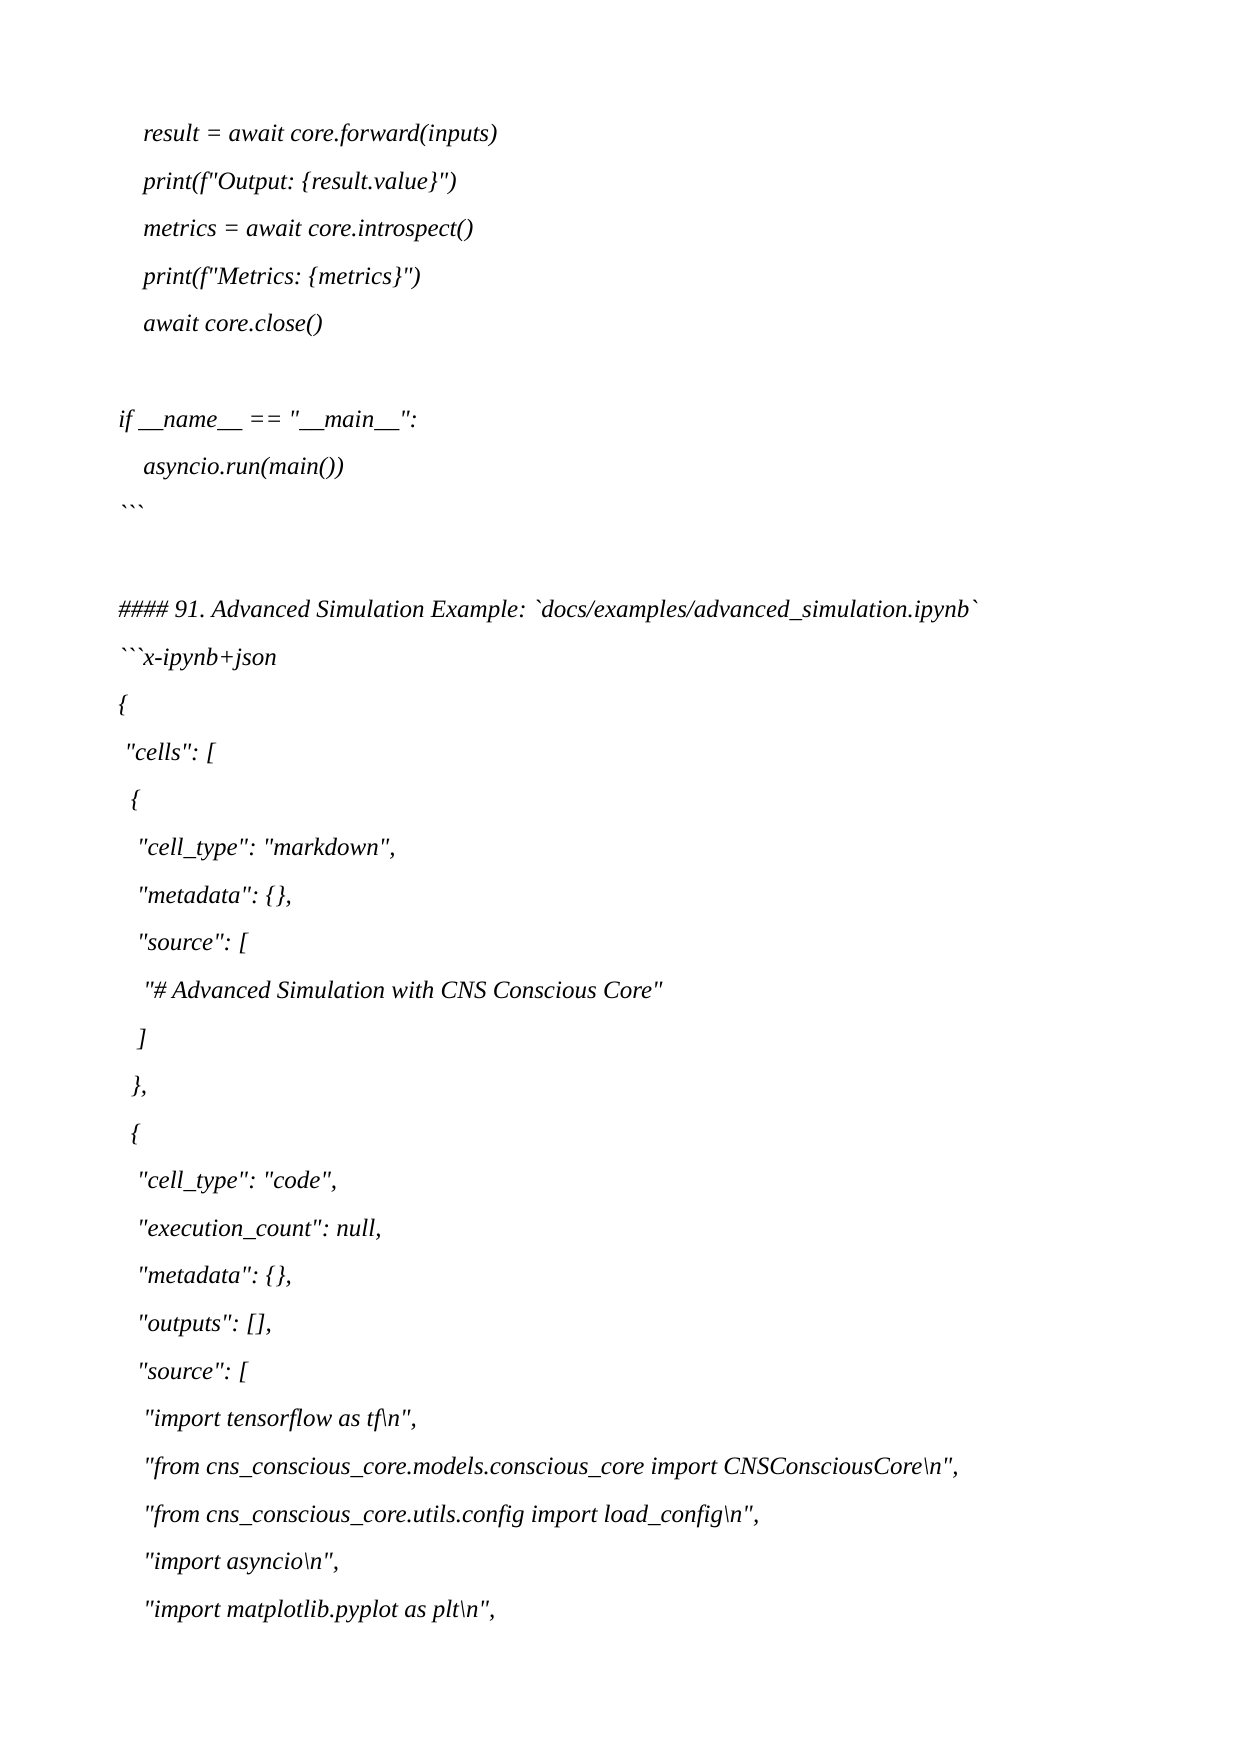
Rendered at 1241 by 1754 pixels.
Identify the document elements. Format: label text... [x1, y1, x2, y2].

text "import matplotlib.pyplot as plt\n", [118, 1594, 1122, 1623]
text if __name__ == "__main__": [118, 404, 1122, 432]
text { [118, 689, 1122, 718]
text "import asyncio\n", [118, 1546, 1122, 1575]
text "# Advanced Simulation with CNS Conscious Core" [118, 975, 1122, 1004]
text { [118, 1118, 1122, 1147]
text "source": [ [118, 927, 1122, 956]
text "cell_type": "markdown", [118, 832, 1122, 861]
text "import tensorflow as tf\n", [118, 1403, 1122, 1432]
text #### 91. Advanced Simulation Example: `docs/examples/advanced_simulation.ipynb` [118, 594, 1122, 623]
text "metadata": {}, [118, 880, 1122, 908]
text "source": [ [118, 1356, 1122, 1384]
text await core.close() [118, 308, 1122, 337]
text "cells": [ [118, 737, 1122, 766]
text result = await core.forward(inputs) [118, 118, 1122, 147]
text ] [118, 1023, 1122, 1051]
text print(f"Metrics: {metrics}") [118, 261, 1122, 290]
text print(f"Output: {result.value}") [118, 166, 1122, 194]
text ```x-ipynb+json [118, 642, 1122, 671]
text "from cns_conscious_core.utils.config import load_config\n", [118, 1499, 1122, 1527]
text "from cns_conscious_core.models.conscious_core import CNSConsciousCore\n", [118, 1451, 1122, 1480]
text "cell_type": "code", [118, 1165, 1122, 1194]
text ``` [118, 499, 1122, 528]
text "metadata": {}, [118, 1261, 1122, 1289]
text { [118, 784, 1122, 813]
text "execution_count": null, [118, 1213, 1122, 1242]
text metrics = await core.introspect() [118, 213, 1122, 242]
text }, [118, 1070, 1122, 1099]
text asyncio.run(main()) [118, 451, 1122, 480]
text "outputs": [], [118, 1308, 1122, 1337]
